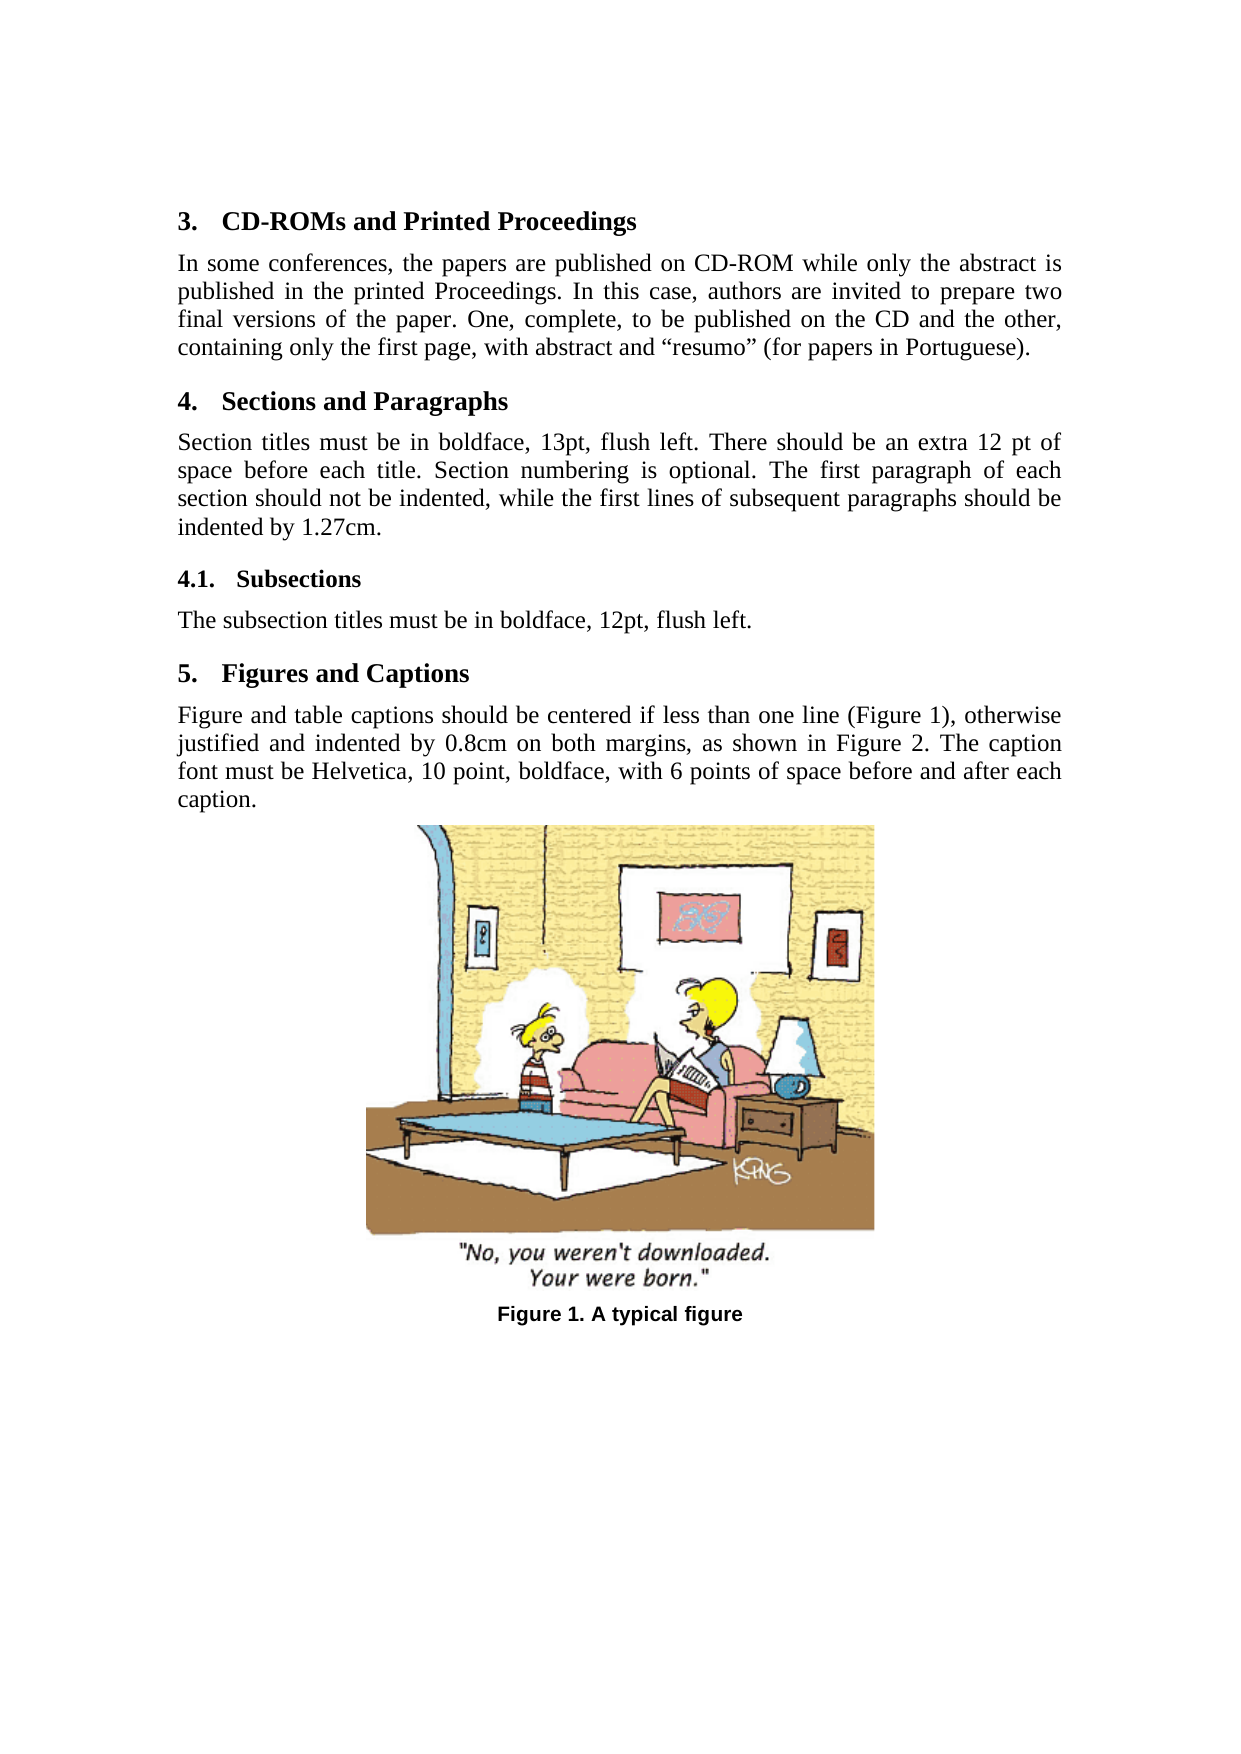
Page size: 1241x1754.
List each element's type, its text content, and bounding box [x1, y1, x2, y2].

title CD-ROMs and Printed Proceedings [177, 207, 1063, 237]
title Figures and Captions [177, 658, 1063, 688]
text Figure 1. A typical figure [224, 1303, 1016, 1326]
title Subsections [177, 565, 1063, 593]
text In some conferences, the papers are published on CD-ROM while only the abstract is published in the printed Proceedings. In this case, authors are invited to prepare two final versions of the paper. One, complete, to be published on the CD and the other, containing only the first page, with abstract and “resumo” (for papers in Portuguese). [177, 249, 1063, 361]
text Figure and table captions should be centered if less than one line (Figure 1), otherwise justified and indented by 0.8cm on both margins, as shown in Figure 2. The caption font must be Helvetica, 10 point, boldface, with 6 points of space before and after each caption. [177, 701, 1063, 813]
picture [366, 825, 875, 1291]
text The subsection titles must be in boldface, 12pt, flush left. [177, 606, 1063, 634]
text Section titles must be in boldface, 13pt, flush left. There should be an extra 12 pt of space before each title. Section numbering is optional. The first paragraph of each section should not be indented, while the first lines of subsequent paragraphs should be indented by 1.27cm. [177, 428, 1063, 540]
title Sections and Paragraphs [177, 386, 1063, 416]
